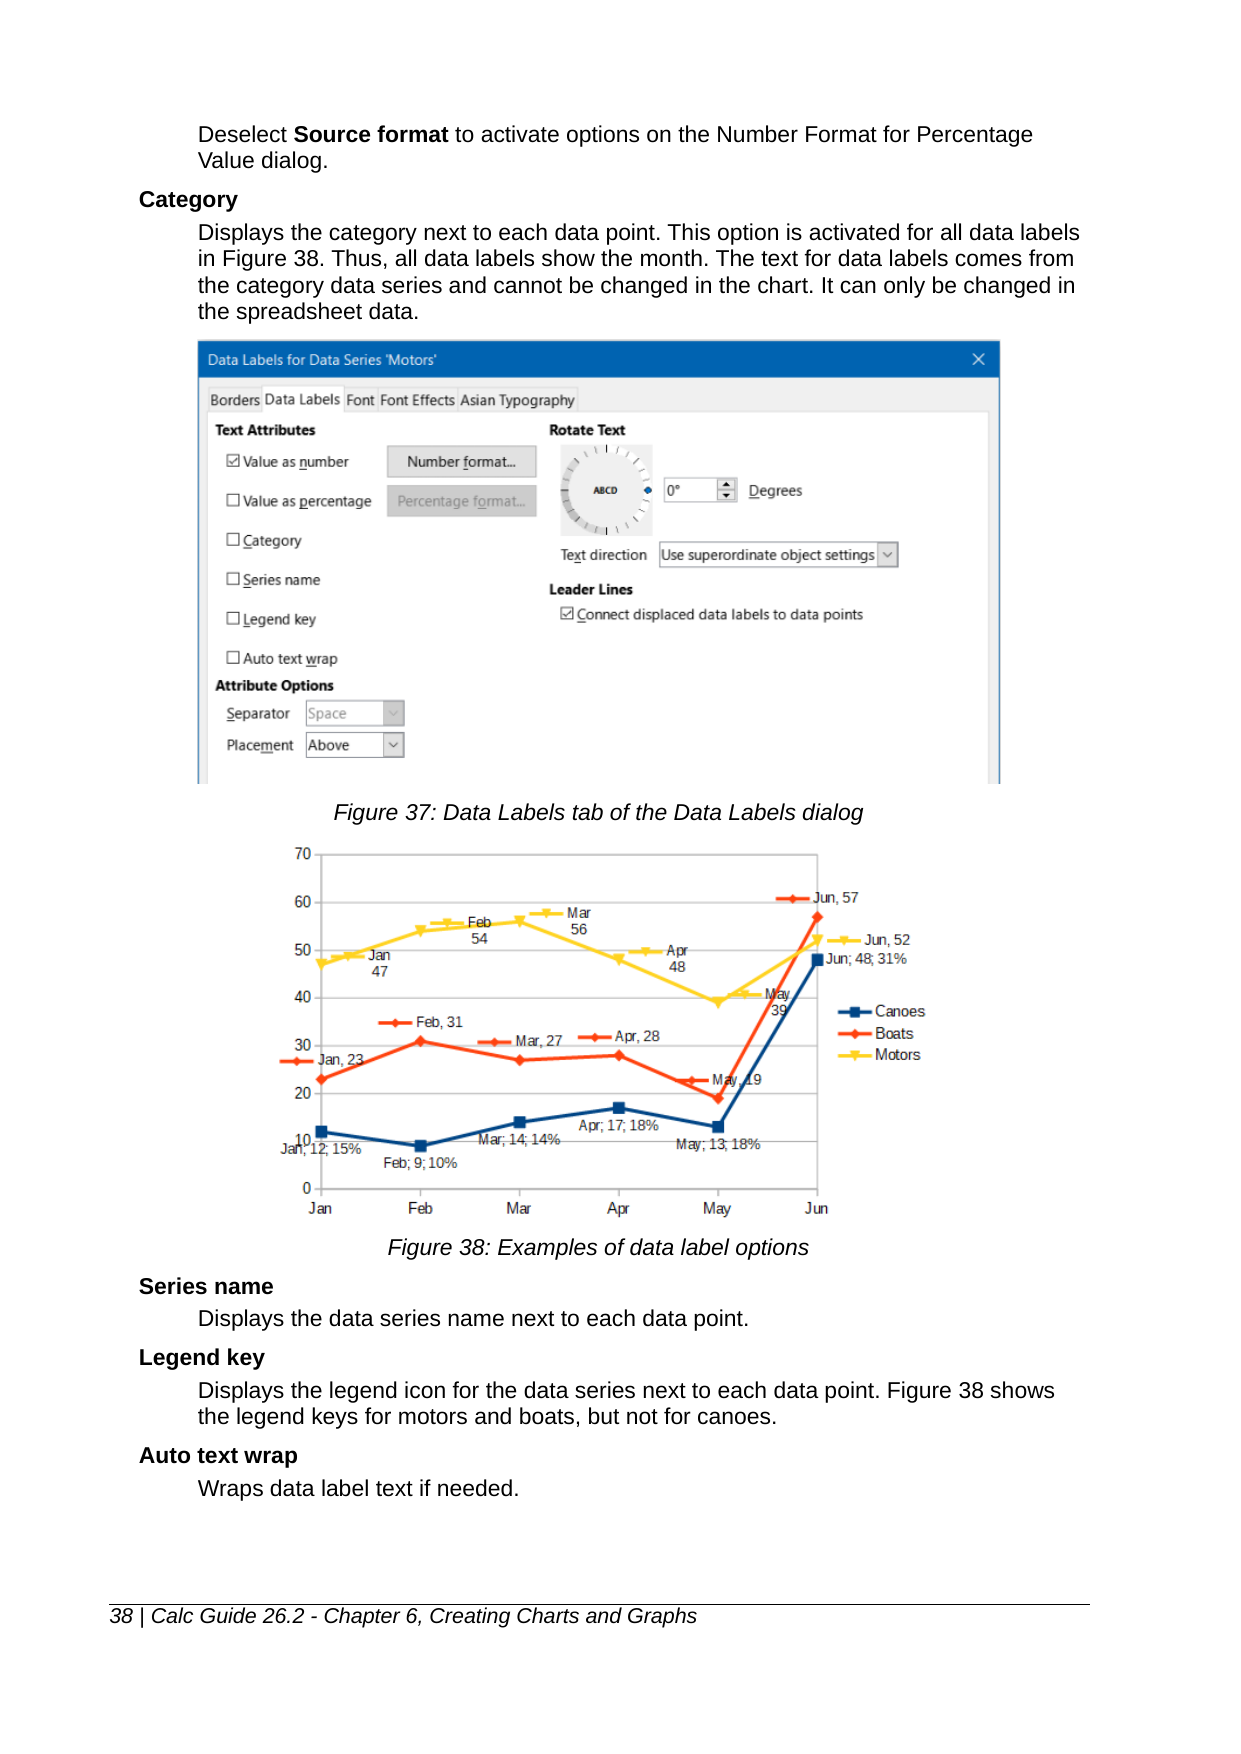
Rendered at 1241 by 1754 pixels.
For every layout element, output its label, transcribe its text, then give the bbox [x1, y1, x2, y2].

picture [270, 837, 929, 1222]
text Deselect Source format to activate options on the Number Format for Percentage Value dialog. [198, 121, 1090, 174]
text Auto text wrap [139, 1442, 1090, 1468]
text Figure 37: Data Labels tab of the Data Labels dialog [194, 799, 1005, 826]
text Displays the legend icon for the data series next to each data point. Figure 38 shows the legend keys for motors and boats, but not for canoes. [198, 1377, 1090, 1429]
text Figure 38: Examples of data label options [270, 1234, 929, 1260]
text Series name [139, 1273, 1090, 1299]
text Category [139, 186, 1090, 213]
text Displays the data series name next to each data point. [198, 1305, 1090, 1332]
text Legend key [139, 1344, 1090, 1371]
text Wraps data label text if needed. [198, 1475, 1090, 1501]
picture [197, 339, 1002, 784]
text Displays the category next to each data point. This option is activated for all data labels in Figure 38. Thus, all data labels show the month. The text for data labels comes from the category data series and cannot be changed in the chart. It can only be changed in the spreadsheet data. [198, 219, 1090, 324]
